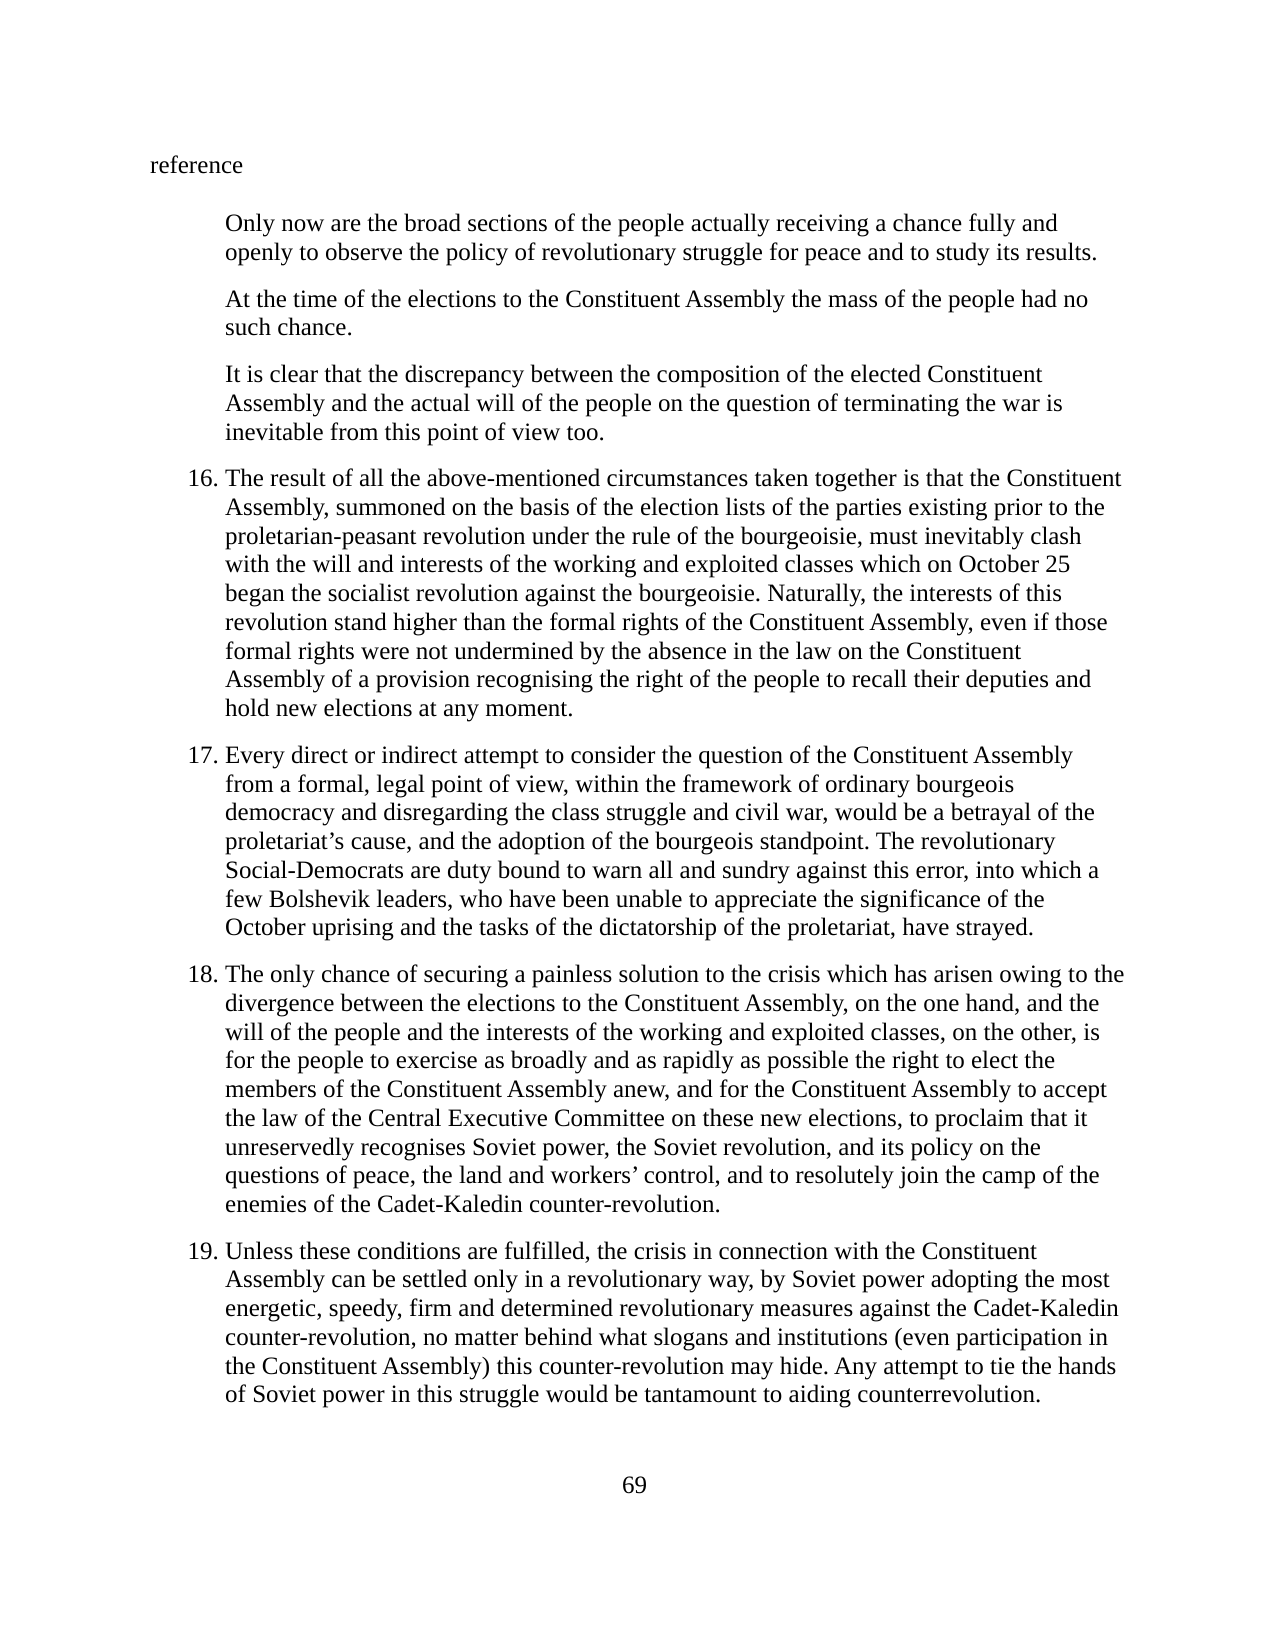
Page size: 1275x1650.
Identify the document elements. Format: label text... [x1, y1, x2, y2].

list The only chance of securing a painless solution to the crisis which has arisen owing to the divergence between the elections to the Constituent Assembly, on the one hand, and the will of the people and the interests of the working and exploited classes, on the other, is for the people to exercise as broadly and as rapidly as possible the right to elect the members of the Constituent Assembly anew, and for the Constituent Assembly to accept the law of the Central Executive Committee on these new elections, to proclaim that it unreservedly recognises Soviet power, the Soviet revolution, and its policy on the questions of peace, the land and workers’ control, and to resolutely join the camp of the enemies of the Cadet-Kaledin counter-revolution. [187, 959, 1125, 1218]
list The result of all the above-mentioned circumstances taken together is that the Constituent Assembly, summoned on the basis of the election lists of the parties existing prior to the proletarian-peasant revolution under the rule of the bourgeoisie, must inevitably clash with the will and interests of the working and exploited classes which on October 25 began the socialist revolution against the bourgeoisie. Naturally, the interests of this revolution stand higher than the formal rights of the Constituent Assembly, even if those formal rights were not undermined by the absence in the law on the Constituent Assembly of a provision recognising the right of the people to recall their deputies and hold new elections at any moment. [187, 463, 1125, 722]
list Unless these conditions are fulfilled, the crisis in connection with the Constituent Assembly can be settled only in a revolutionary way, by Soviet power adopting the most energetic, speedy, firm and determined revolutionary measures against the Cadet-Kaledin counter-revolution, no matter behind what slogans and institutions (even participation in the Constituent Assembly) this counter-revolution may hide. Any attempt to tie the hands of Soviet power in this struggle would be tantamount to aiding counterrevolution. [187, 1236, 1125, 1408]
list Only now are the broad sections of the people actually receiving a chance fully and openly to observe the policy of revolutionary struggle for peace and to study its results. [187, 208, 1125, 266]
list It is clear that the discrepancy between the composition of the elected Constituent Assembly and the actual will of the people on the question of terminating the war is inevitable from this point of view too. [187, 359, 1125, 445]
list Every direct or indirect attempt to consider the question of the Constituent Assembly from a formal, legal point of view, within the framework of ordinary bourgeois democracy and disregarding the class struggle and civil war, would be a betrayal of the proletariat’s cause, and the adoption of the bourgeois standpoint. The revolutionary Social-Democrats are duty bound to warn all and sundry against this error, into which a few Bolshevik leaders, who have been unable to appreciate the significance of the October uprising and the tasks of the dictatorship of the proletariat, have strayed. [187, 740, 1125, 941]
list At the time of the elections to the Constituent Assembly the mass of the people had no such chance. [187, 284, 1125, 341]
